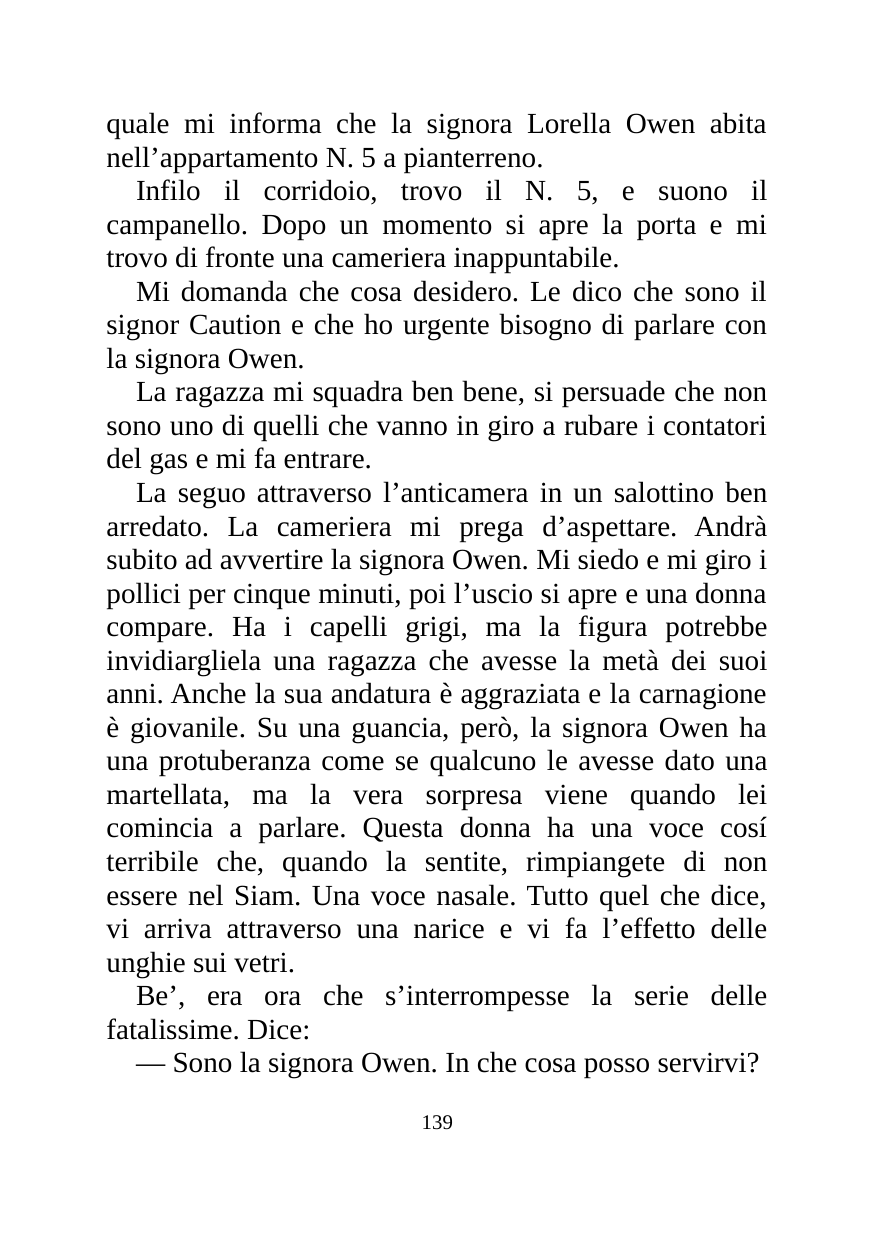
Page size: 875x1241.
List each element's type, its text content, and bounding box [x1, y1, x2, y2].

text Infilo il corridoio, trovo il N. 5, e suono il campanello. Dopo un momento si apre la porta e mi trovo di fronte una cameriera inappuntabile. [106, 173, 768, 274]
text — Sono la signora Owen. In che cosa posso servirvi? [106, 1045, 768, 1079]
text Mi domanda che cosa desidero. Le dico che sono il signor Caution e che ho urgente bisogno di parlare con la signora Owen. [106, 274, 768, 374]
text La seguo attraverso l’anticamera in un salottino ben arredato. La cameriera mi prega d’aspettare. Andrà subito ad avvertire la signora Owen. Mi siedo e mi giro i pollici per cinque minuti, poi l’uscio si apre e una donna compare. Ha i capelli grigi, ma la figura potrebbe invidiargliela una ragazza che avesse la metà dei suoi anni. Anche la sua andatura è aggraziata e la carnagione è giovanile. Su una guancia, però, la signora Owen ha una protuberanza come se qualcuno le avesse dato una martellata, ma la vera sorpresa viene quando lei comincia a parlare. Questa donna ha una voce cosí terribile che, quando la sentite, rimpiangete di non essere nel Siam. Una voce nasale. Tutto quel che dice, vi arriva attraverso una narice e vi fa l’effetto delle unghie sui vetri. [106, 475, 768, 978]
text La ragazza mi squadra ben bene, si persuade che non sono uno di quelli che vanno in giro a rubare i contatori del gas e mi fa entrare. [106, 374, 768, 475]
text Be’, era ora che s’interrompesse la serie delle fatalissime. Dice: [106, 978, 768, 1045]
text quale mi informa che la signora Lorella Owen abita nell’appartamento N. 5 a pianterreno. [106, 106, 768, 173]
